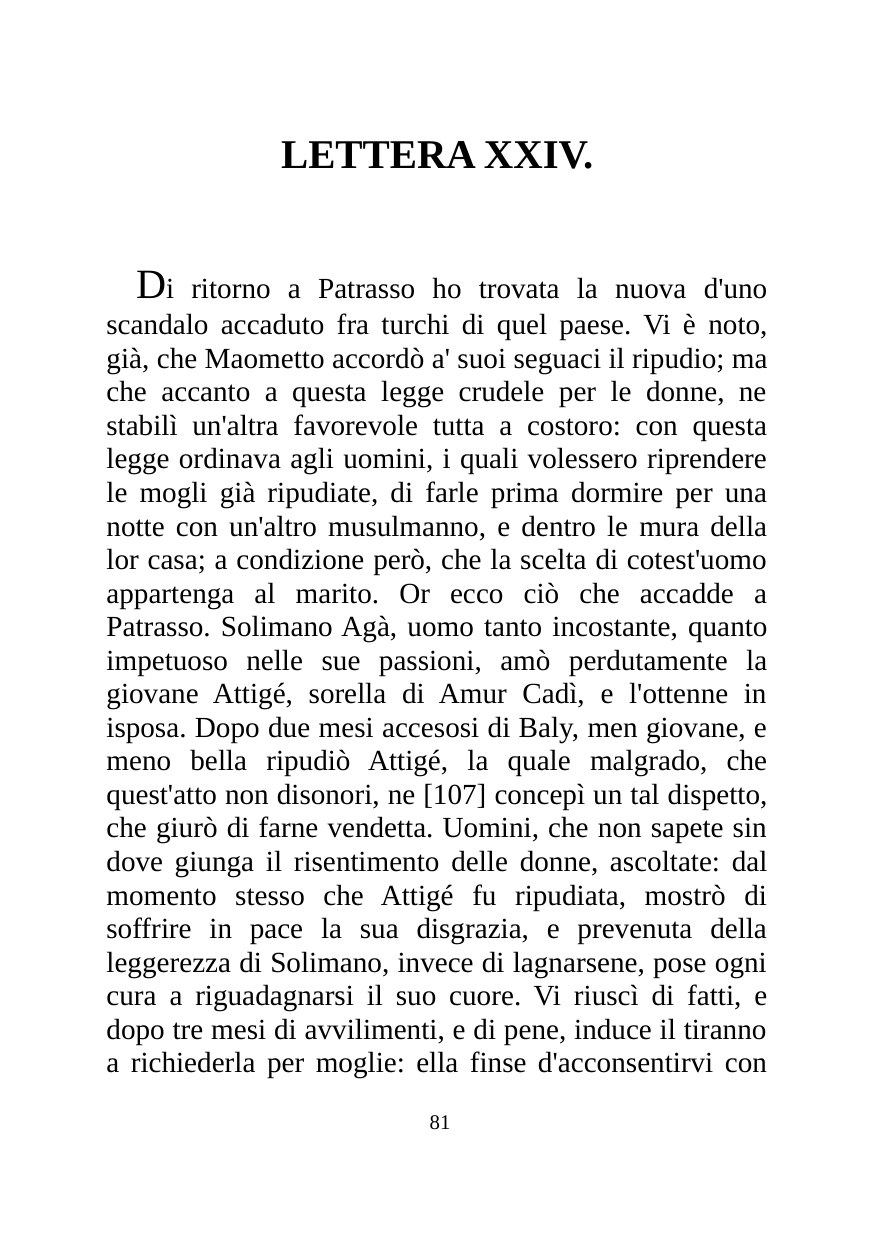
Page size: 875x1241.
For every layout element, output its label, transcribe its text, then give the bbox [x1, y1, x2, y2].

subtitle LETTERA XXIV. [106, 130, 768, 177]
text Di ritorno a Patrasso ho trovata la nuova d'uno scandalo accaduto fra turchi di quel paese. Vi è noto, già, che Maometto accordò a' suoi seguaci il ripudio; ma che accanto a questa legge crudele per le donne, ne stabilì un'altra favorevole tutta a costoro: con questa legge ordinava agli uomini, i quali volessero riprendere le mogli già ripudiate, di farle prima dormire per una notte con un'altro musulmanno, e dentro le mura della lor casa; a condizione però, che la scelta di cotest'uomo appartenga al marito. Or ecco ciò che accadde a Patrasso. Solimano Agà, uomo tanto incostante, quanto impetuoso nelle sue passioni, amò perdutamente la giovane Attigé, sorella di Amur Cadì, e l'ottenne in isposa. Dopo due mesi accesosi di Baly, men giovane, e meno bella ripudiò Attigé, la quale malgrado, che quest'atto non disonori, ne [107] concepì un tal dispetto, che giurò di farne vendetta. Uomini, che non sapete sin dove giunga il risentimento delle donne, ascoltate: dal momento stesso che Attigé fu ripudiata, mostrò di soffrire in pace la sua disgrazia, e prevenuta della leggerezza di Solimano, invece di lagnarsene, pose ogni cura a riguadagnarsi il suo cuore. Vi riuscì di fatti, e dopo tre mesi di avvilimenti, e di pene, induce il tiranno a richiederla per moglie: ella finse d'acconsentirvi con [106, 259, 768, 1079]
